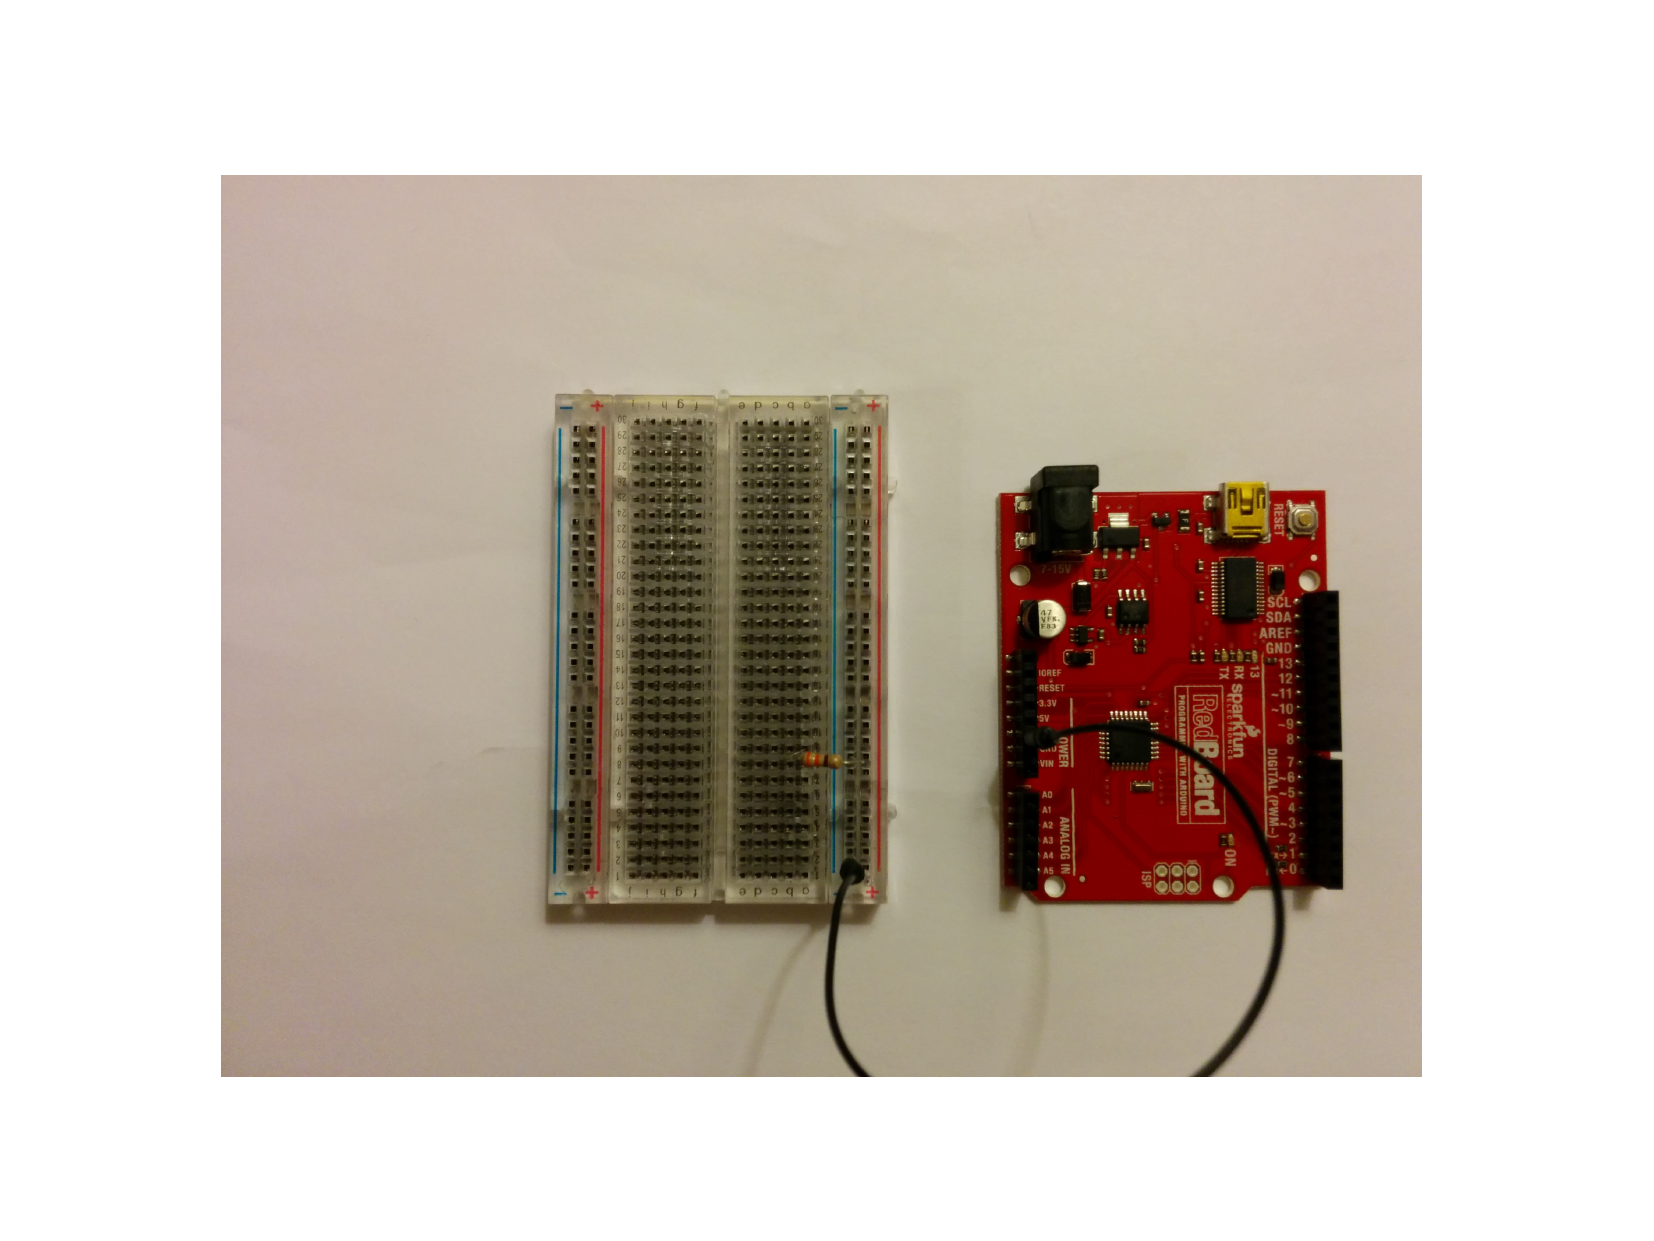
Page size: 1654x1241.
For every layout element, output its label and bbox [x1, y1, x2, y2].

picture [221, 175, 1422, 1077]
